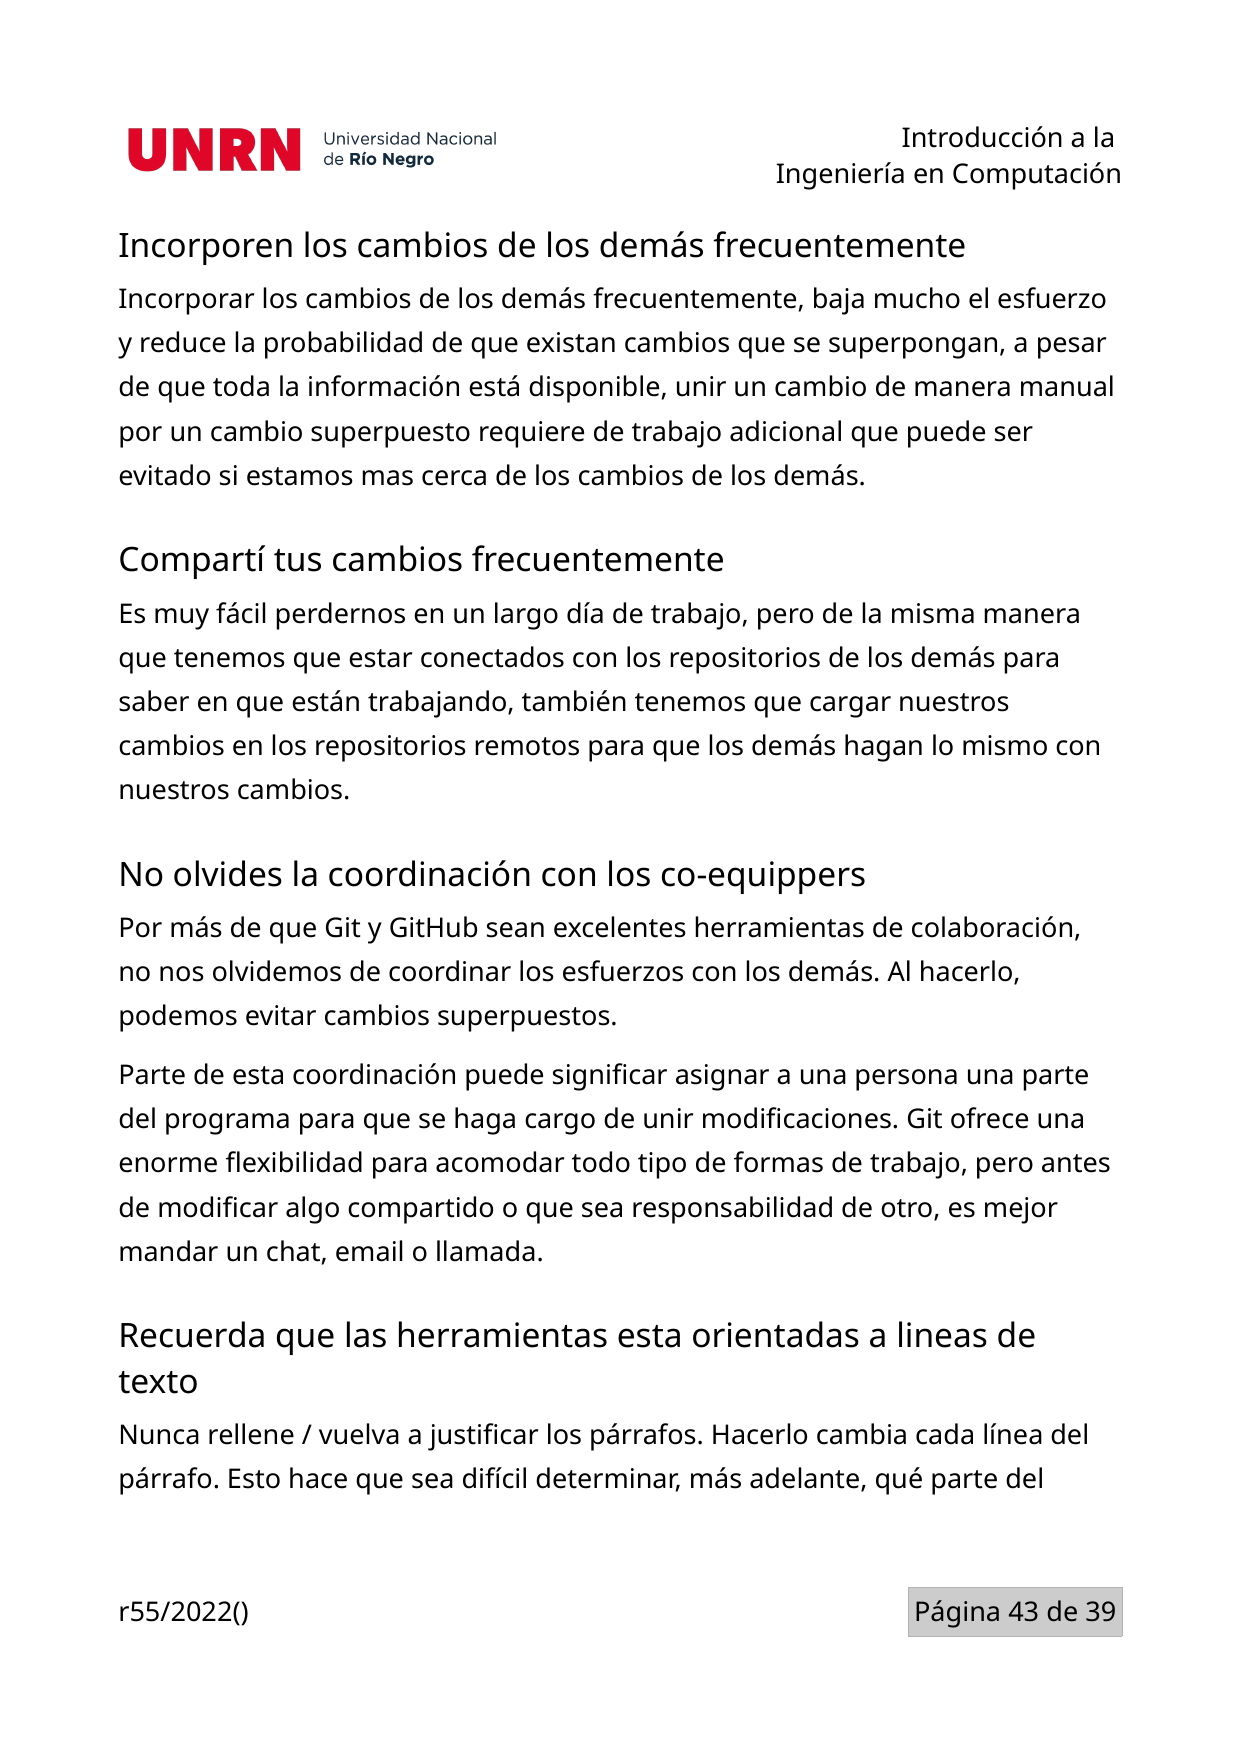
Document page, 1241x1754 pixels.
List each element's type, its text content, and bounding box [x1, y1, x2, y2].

picture [118, 118, 505, 180]
subtitle Recuerda que las herramientas esta orientadas a lineas de texto [118, 1312, 1122, 1403]
text Es muy fácil perdernos en un largo día de trabajo, pero de la misma manera que tenemos que estar conectados con los repositorios de los demás para saber en que están trabajando, también tenemos que cargar nuestros cambios en los repositorios remotos para que los demás hagan lo mismo con nuestros cambios. [118, 594, 1122, 808]
text Parte de esta coordinación puede significar asignar a una persona una parte del programa para que se haga cargo de unir modificaciones. Git ofrece una enorme flexibilidad para acomodar todo tipo de formas de trabajo, pero antes de modificar algo compartido o que sea responsabilidad de otro, es mejor mandar un chat, email o llamada. [118, 1056, 1122, 1269]
text Nunca rellene / vuelva a justificar los párrafos. Hacerlo cambia cada línea del párrafo. Esto hace que sea difícil determinar, más adelante, qué parte del [118, 1416, 1122, 1497]
subtitle No olvides la coordinación con los co-equippers [118, 850, 1122, 896]
subtitle Incorporen los cambios de los demás frecuentemente [118, 221, 1122, 267]
text Por más de que Git y GitHub sean excelentes herramientas de colaboración, no nos olvidemos de coordinar los esfuerzos con los demás. Al hacerlo, podemos evitar cambios superpuestos. [118, 908, 1122, 1034]
subtitle Compartí tus cambios frecuentemente [118, 536, 1122, 582]
text Incorporar los cambios de los demás frecuentemente, baja mucho el esfuerzo y reduce la probabilidad de que existan cambios que se superpongan, a pesar de que toda la información está disponible, unir un cambio de manera manual por un cambio superpuesto requiere de trabajo adicional que puede ser evitado si estamos mas cerca de los cambios de los demás. [118, 279, 1122, 493]
